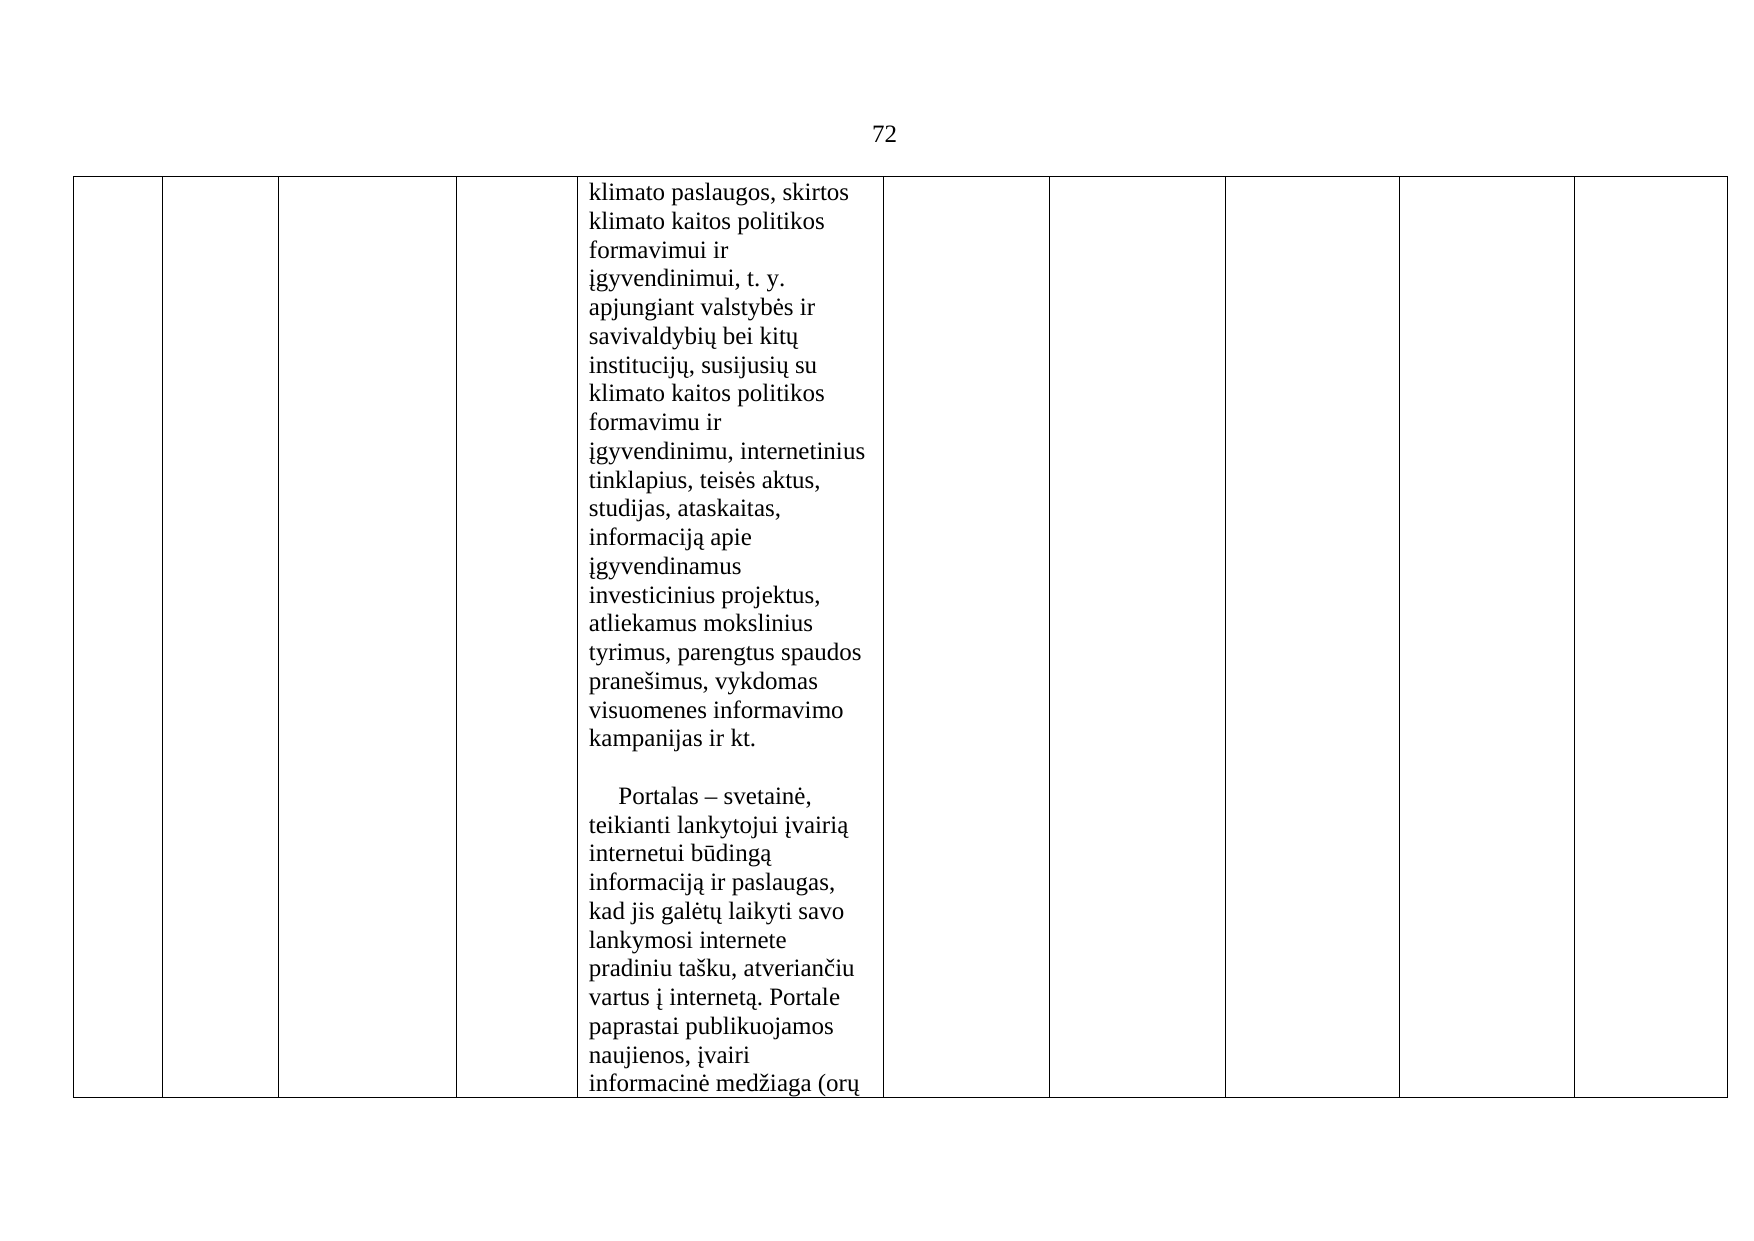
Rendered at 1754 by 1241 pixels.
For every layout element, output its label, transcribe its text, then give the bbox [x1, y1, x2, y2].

table_cell [1050, 177, 1225, 1097]
table_cell [457, 177, 577, 1097]
table_cell [884, 177, 1049, 1097]
table_cell [1400, 177, 1574, 1097]
table_cell [279, 177, 456, 1097]
table_cell [1226, 177, 1399, 1097]
table_cell [1575, 177, 1727, 1097]
table_cell [74, 177, 162, 1097]
table_cell [163, 177, 278, 1097]
table_cell klimato paslaugos, skirtos klimato kaitos politikos formavimui ir įgyvendinimui, t. y. apjungiant valstybės ir savivaldybių bei kitų institucijų, susijusių su klimato kaitos politikos formavimu ir įgyvendinimu, internetinius tinklapius, teisės aktus, studijas, ataskaitas, informaciją apie įgyvendinamus investicinius projektus, atliekamus mokslinius tyrimus, parengtus spaudos pranešimus, vykdomas visuomenes informavimo kampanijas ir kt. Portalas – svetainė, teikianti lankytojui įvairią internetui būdingą informaciją ir paslaugas, kad jis galėtų laikyti savo lankymosi internete pradiniu tašku, atveriančiu vartus į internetą. Portale paprastai publikuojamos naujienos, įvairi informacinė medžiaga (orų [578, 177, 883, 1097]
